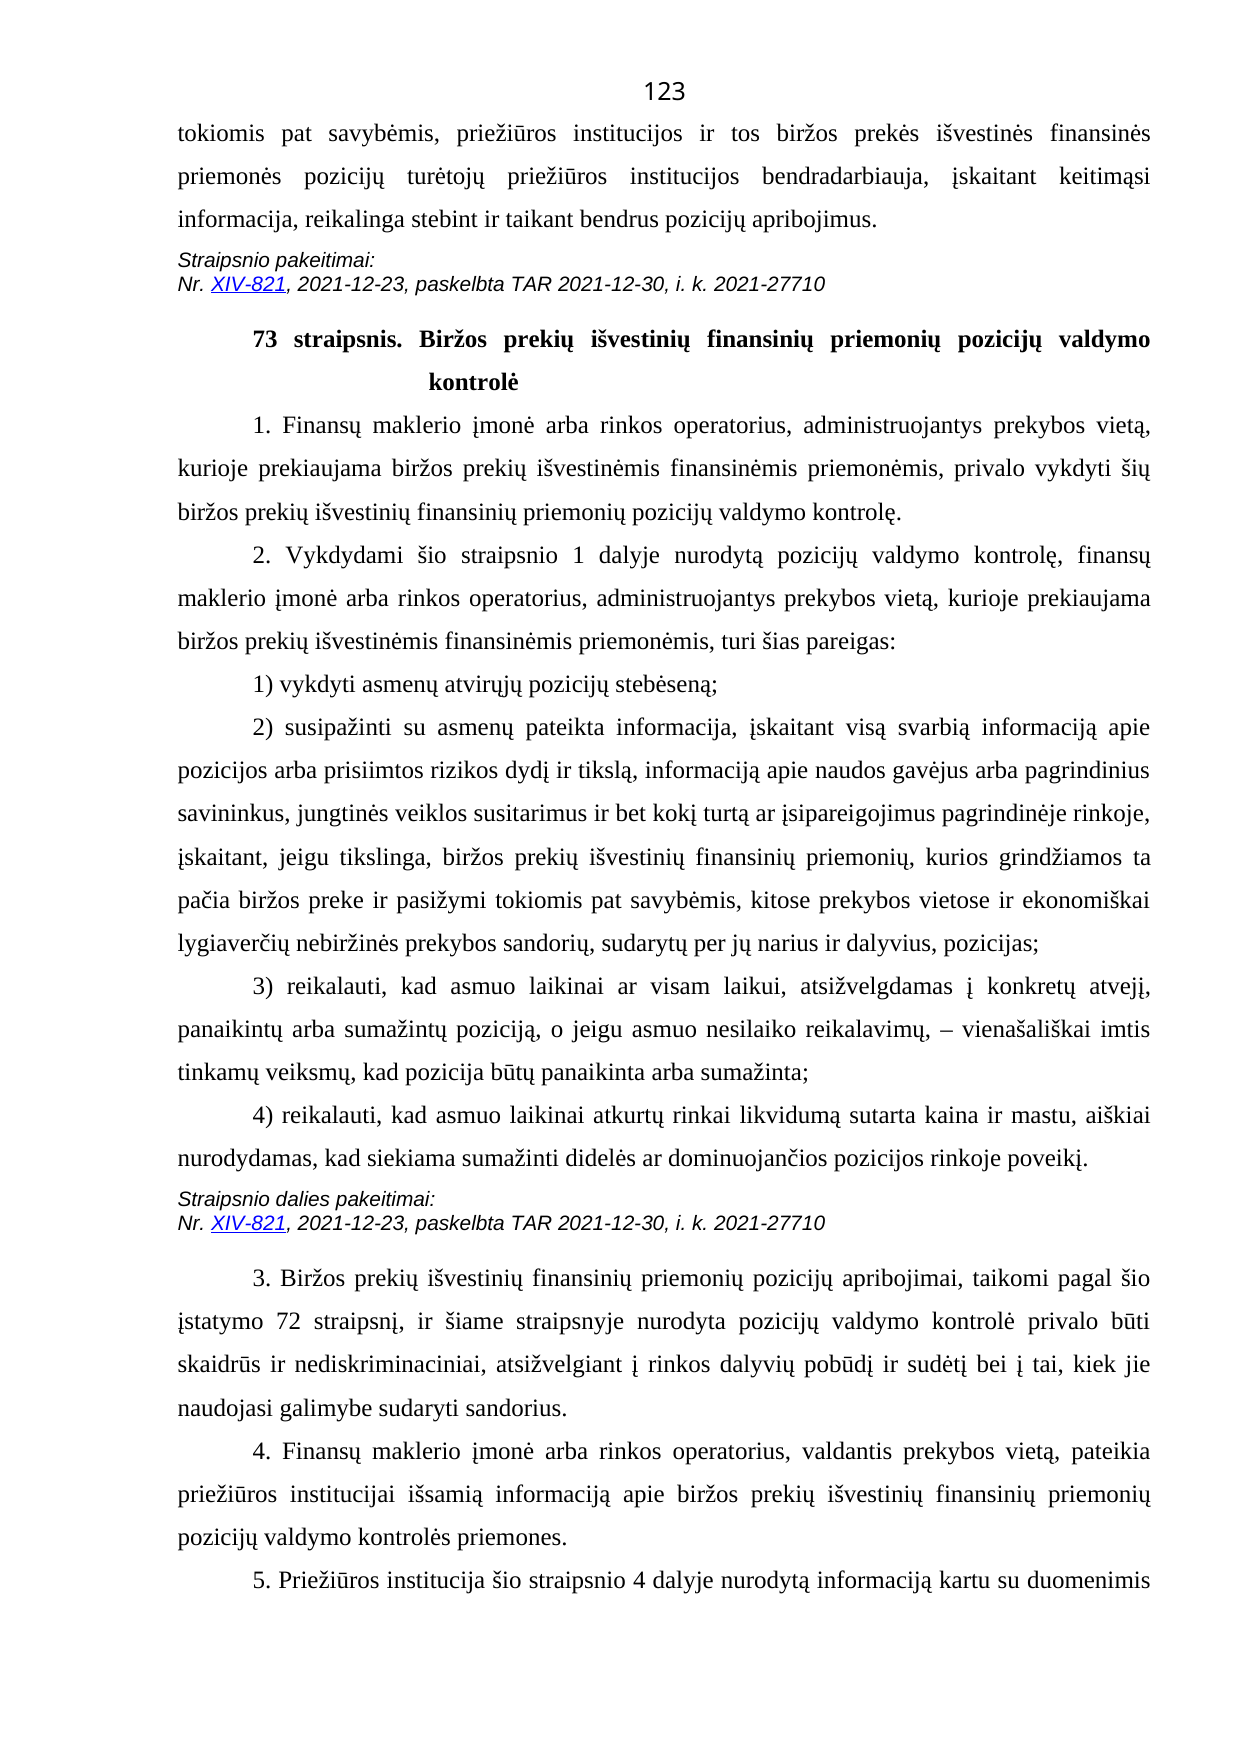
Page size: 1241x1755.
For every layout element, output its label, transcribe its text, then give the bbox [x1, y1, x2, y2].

text 2) susipažinti su asmenų pateikta informacija, įskaitant visą svarbią informaciją apie pozicijos arba prisiimtos rizikos dydį ir tikslą, informaciją apie naudos gavėjus arba pagrindinius savininkus, jungtinės veiklos susitarimus ir bet kokį turtą ar įsipareigojimus pagrindinėje rinkoje, įskaitant, jeigu tikslinga, biržos prekių išvestinių finansinių priemonių, kurios grindžiamos ta pačia biržos preke ir pasižymi tokiomis pat savybėmis, kitose prekybos vietose ir ekonomiškai lygiaverčių nebiržinės prekybos sandorių, sudarytų per jų narius ir dalyvius, pozicijas; [177, 712, 1152, 957]
text 4. Finansų maklerio įmonė arba rinkos operatorius, valdantis prekybos vietą, pateikia priežiūros institucijai išsamią informaciją apie biržos prekių išvestinių finansinių priemonių pozicijų valdymo kontrolės priemones. [177, 1436, 1152, 1551]
text 5. Priežiūros institucija šio straipsnio 4 dalyje nurodytą informaciją kartu su duomenimis [177, 1565, 1152, 1594]
text Nr. XIV-821, 2021-12-23, paskelbta TAR 2021-12-30, i. k. 2021-27710 [177, 271, 1152, 295]
text 2. Vykdydami šio straipsnio 1 dalyje nurodytą pozicijų valdymo kontrolę, finansų maklerio įmonė arba rinkos operatorius, administruojantys prekybos vietą, kurioje prekiaujama biržos prekių išvestinėmis finansinėmis priemonėmis, turi šias pareigas: [177, 540, 1152, 655]
text 3) reikalauti, kad asmuo laikinai ar visam laikui, atsižvelgdamas į konkretų atvejį, panaikintų arba sumažintų poziciją, o jeigu asmuo nesilaiko reikalavimų, – vienašališkai imtis tinkamų veiksmų, kad pozicija būtų panaikinta arba sumažinta; [177, 971, 1152, 1086]
text tokiomis pat savybėmis, priežiūros institucijos ir tos biržos prekės išvestinės finansinės priemonės pozicijų turėtojų priežiūros institucijos bendradarbiauja, įskaitant keitimąsi informacija, reikalinga stebint ir taikant bendrus pozicijų apribojimus. [177, 118, 1152, 233]
text 1. Finansų maklerio įmonė arba rinkos operatorius, administruojantys prekybos vietą, kurioje prekiaujama biržos prekių išvestinėmis finansinėmis priemonėmis, privalo vykdyti šių biržos prekių išvestinių finansinių priemonių pozicijų valdymo kontrolę. [177, 410, 1152, 525]
text 73 straipsnis. Biržos prekių išvestinių finansinių priemonių pozicijų valdymo kontrolė [252, 324, 1152, 396]
text Nr. XIV-821, 2021-12-23, paskelbta TAR 2021-12-30, i. k. 2021-27710 [177, 1211, 1152, 1234]
text 1) vykdyti asmenų atvirųjų pozicijų stebėseną; [177, 669, 1152, 698]
text 4) reikalauti, kad asmuo laikinai atkurtų rinkai likvidumą sutarta kaina ir mastu, aiškiai nurodydamas, kad siekiama sumažinti didelės ar dominuojančios pozicijos rinkoje poveikį. [177, 1100, 1152, 1172]
text Straipsnio dalies pakeitimai: [177, 1187, 1152, 1211]
text Straipsnio pakeitimai: [177, 247, 1152, 271]
text 3. Biržos prekių išvestinių finansinių priemonių pozicijų apribojimai, taikomi pagal šio įstatymo 72 straipsnį, ir šiame straipsnyje nurodyta pozicijų valdymo kontrolė privalo būti skaidrūs ir nediskriminaciniai, atsižvelgiant į rinkos dalyvių pobūdį ir sudėtį bei į tai, kiek jie naudojasi galimybe sudaryti sandorius. [177, 1263, 1152, 1421]
